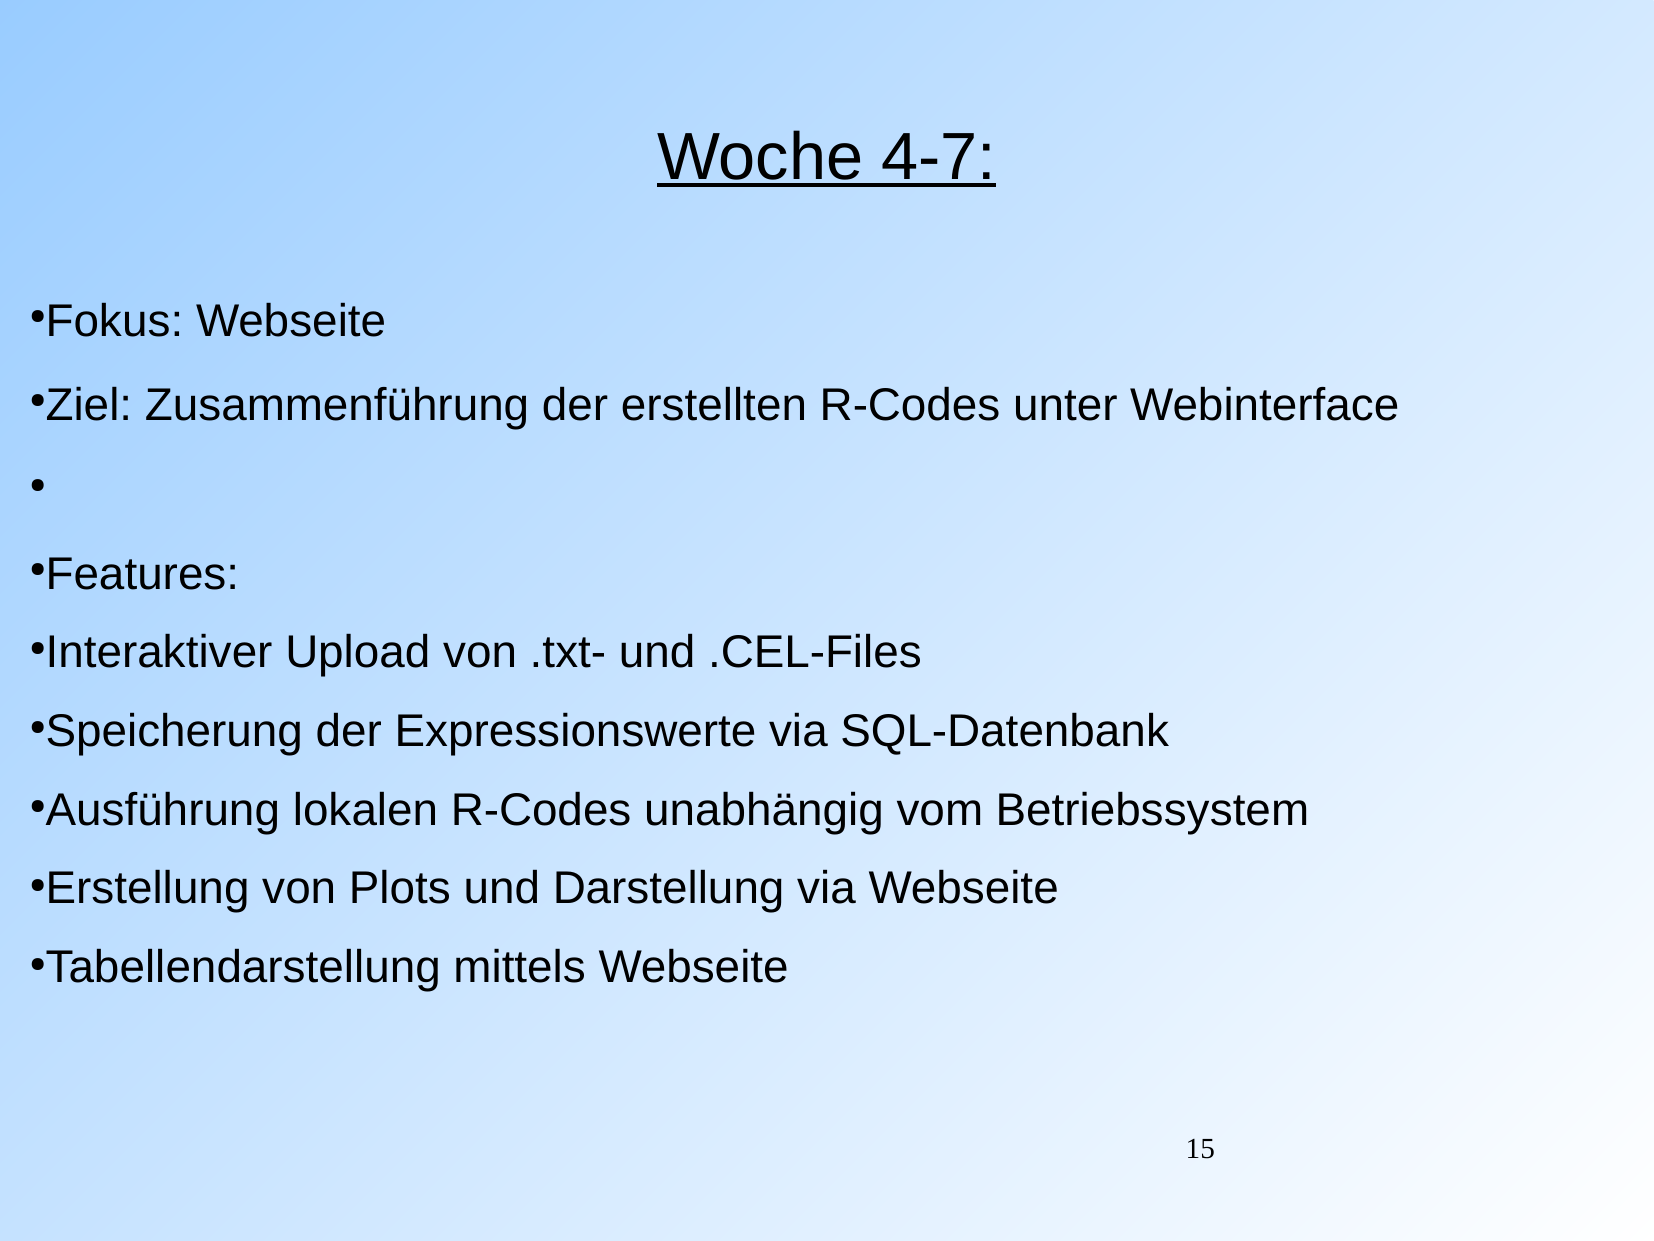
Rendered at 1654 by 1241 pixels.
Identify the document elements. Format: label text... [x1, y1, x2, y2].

text_box [1185, 1152, 1571, 1216]
list Fokus: Webseite Ziel: Zusammenführung der erstellten R-Codes unter Webinterface Features: Interaktiver Upload von .txt- und .CEL-Files Speicherung der Expressionswerte via SQL-Datenbank Ausführung lokalen R-Codes unabhängig vom Betriebssystem Erstellung von Plots und Darstellung via Webseite Tabellendarstellung mittels Webseite [29, 290, 1654, 1152]
title Woche 4-7: [82, 49, 1571, 257]
